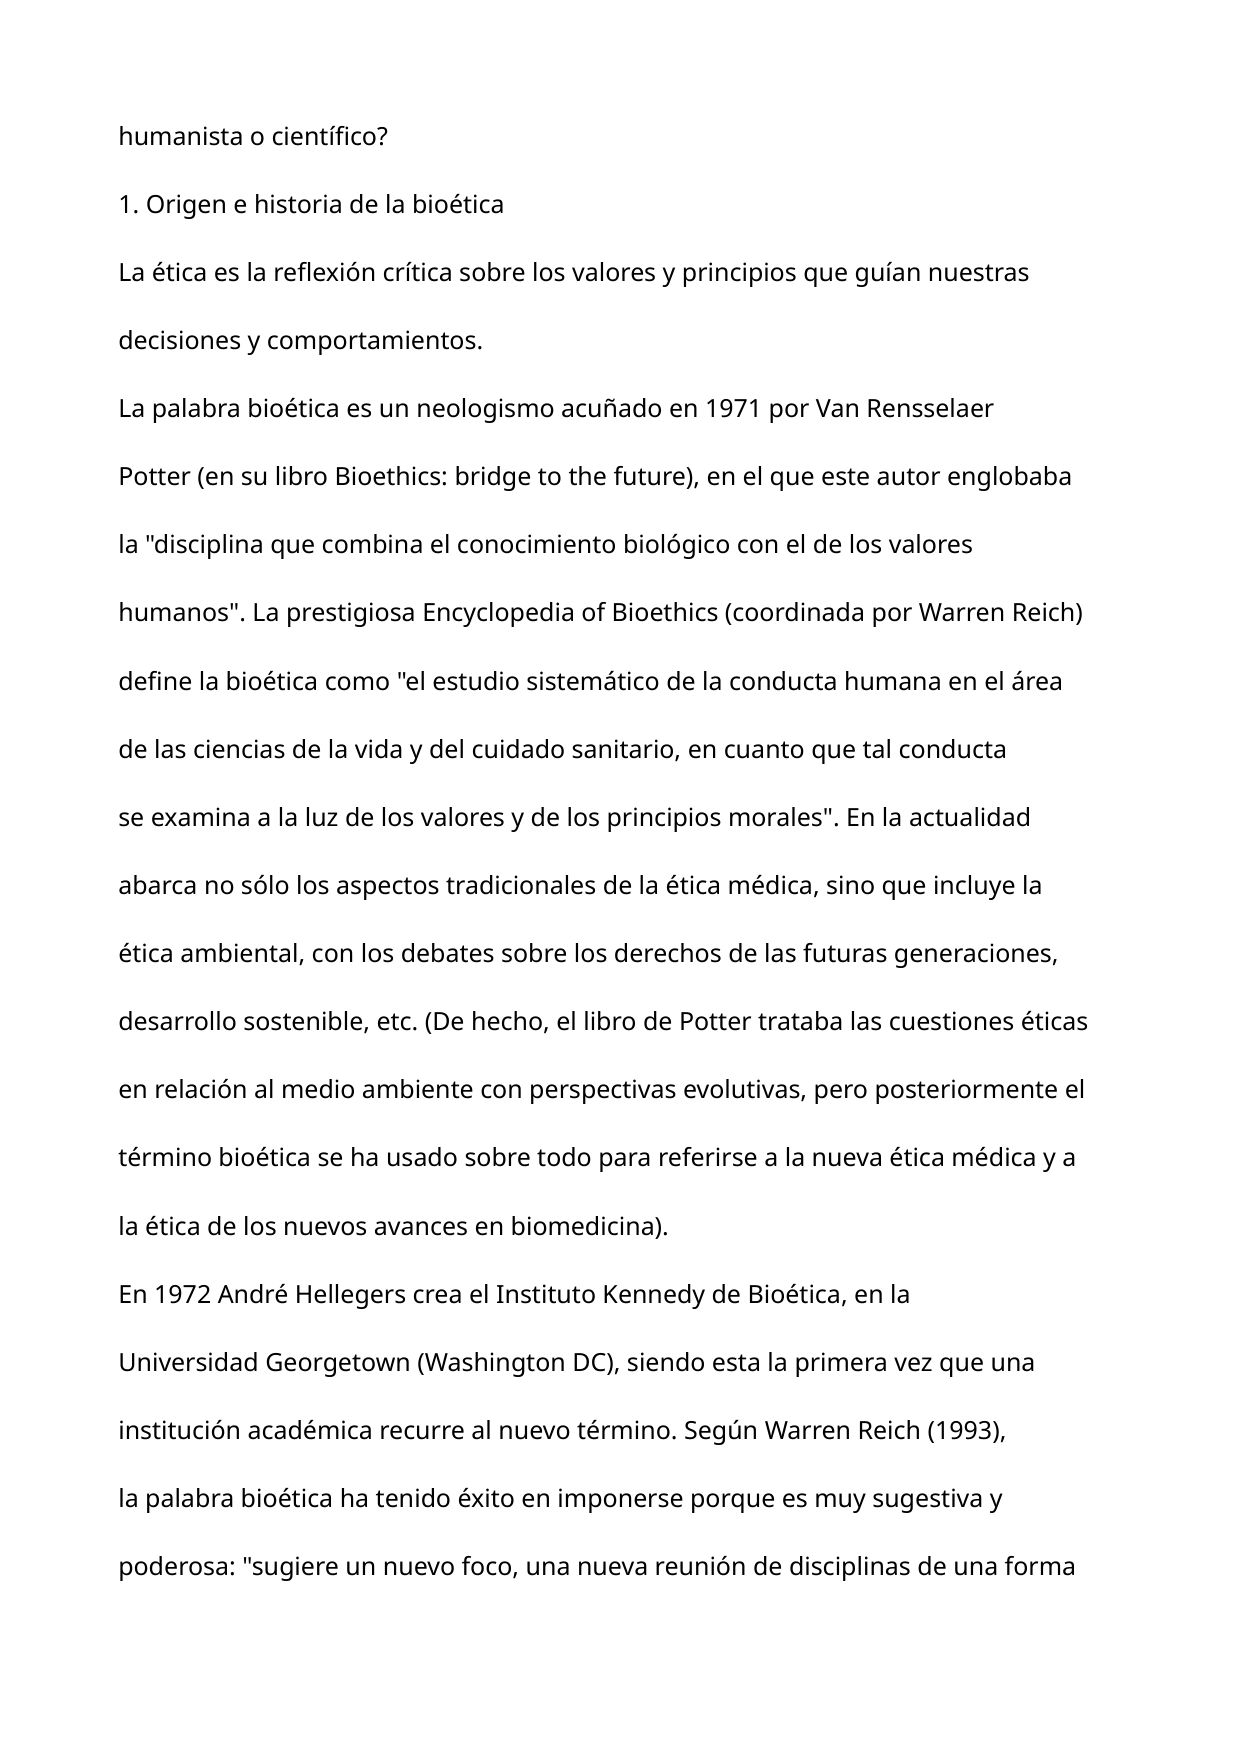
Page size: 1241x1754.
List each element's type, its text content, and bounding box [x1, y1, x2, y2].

text la palabra bioética ha tenido éxito en imponerse porque es muy sugestiva y [118, 1481, 1122, 1515]
text Universidad Georgetown (Washington DC), siendo esta la primera vez que una [118, 1344, 1122, 1378]
text define la bioética como "el estudio sistemático de la conducta humana en el área [118, 663, 1122, 697]
text ética ambiental, con los debates sobre los derechos de las futuras generaciones, [118, 936, 1122, 970]
text institución académica recurre al nuevo término. Según Warren Reich (1993), [118, 1412, 1122, 1447]
text La palabra bioética es un neologismo acuñado en 1971 por Van Rensselaer [118, 391, 1122, 425]
text en relación al medio ambiente con perspectivas evolutivas, pero posteriormente el [118, 1072, 1122, 1106]
text La ética es la reflexión crítica sobre los valores y principios que guían nuestras [118, 254, 1122, 288]
text Potter (en su libro Bioethics: bridge to the future), en el que este autor englobaba [118, 459, 1122, 493]
text desarrollo sostenible, etc. (De hecho, el libro de Potter trataba las cuestiones éticas [118, 1004, 1122, 1038]
text de las ciencias de la vida y del cuidado sanitario, en cuanto que tal conducta [118, 731, 1122, 765]
text la "disciplina que combina el conocimiento biológico con el de los valores [118, 527, 1122, 561]
text En 1972 André Hellegers crea el Instituto Kennedy de Bioética, en la [118, 1276, 1122, 1310]
text decisiones y comportamientos. [118, 322, 1122, 357]
text se examina a la luz de los valores y de los principios morales". En la actualidad [118, 799, 1122, 833]
text término bioética se ha usado sobre todo para referirse a la nueva ética médica y a [118, 1140, 1122, 1174]
text la ética de los nuevos avances en biomedicina). [118, 1208, 1122, 1242]
text abarca no sólo los aspectos tradicionales de la ética médica, sino que incluye la [118, 867, 1122, 902]
text poderosa: "sugiere un nuevo foco, una nueva reunión de disciplinas de una forma [118, 1549, 1122, 1583]
text humanos". La prestigiosa Encyclopedia of Bioethics (coordinada por Warren Reich) [118, 595, 1122, 629]
text 1. Origen e historia de la bioética [118, 186, 1122, 220]
text humanista o científico? [118, 118, 1122, 152]
